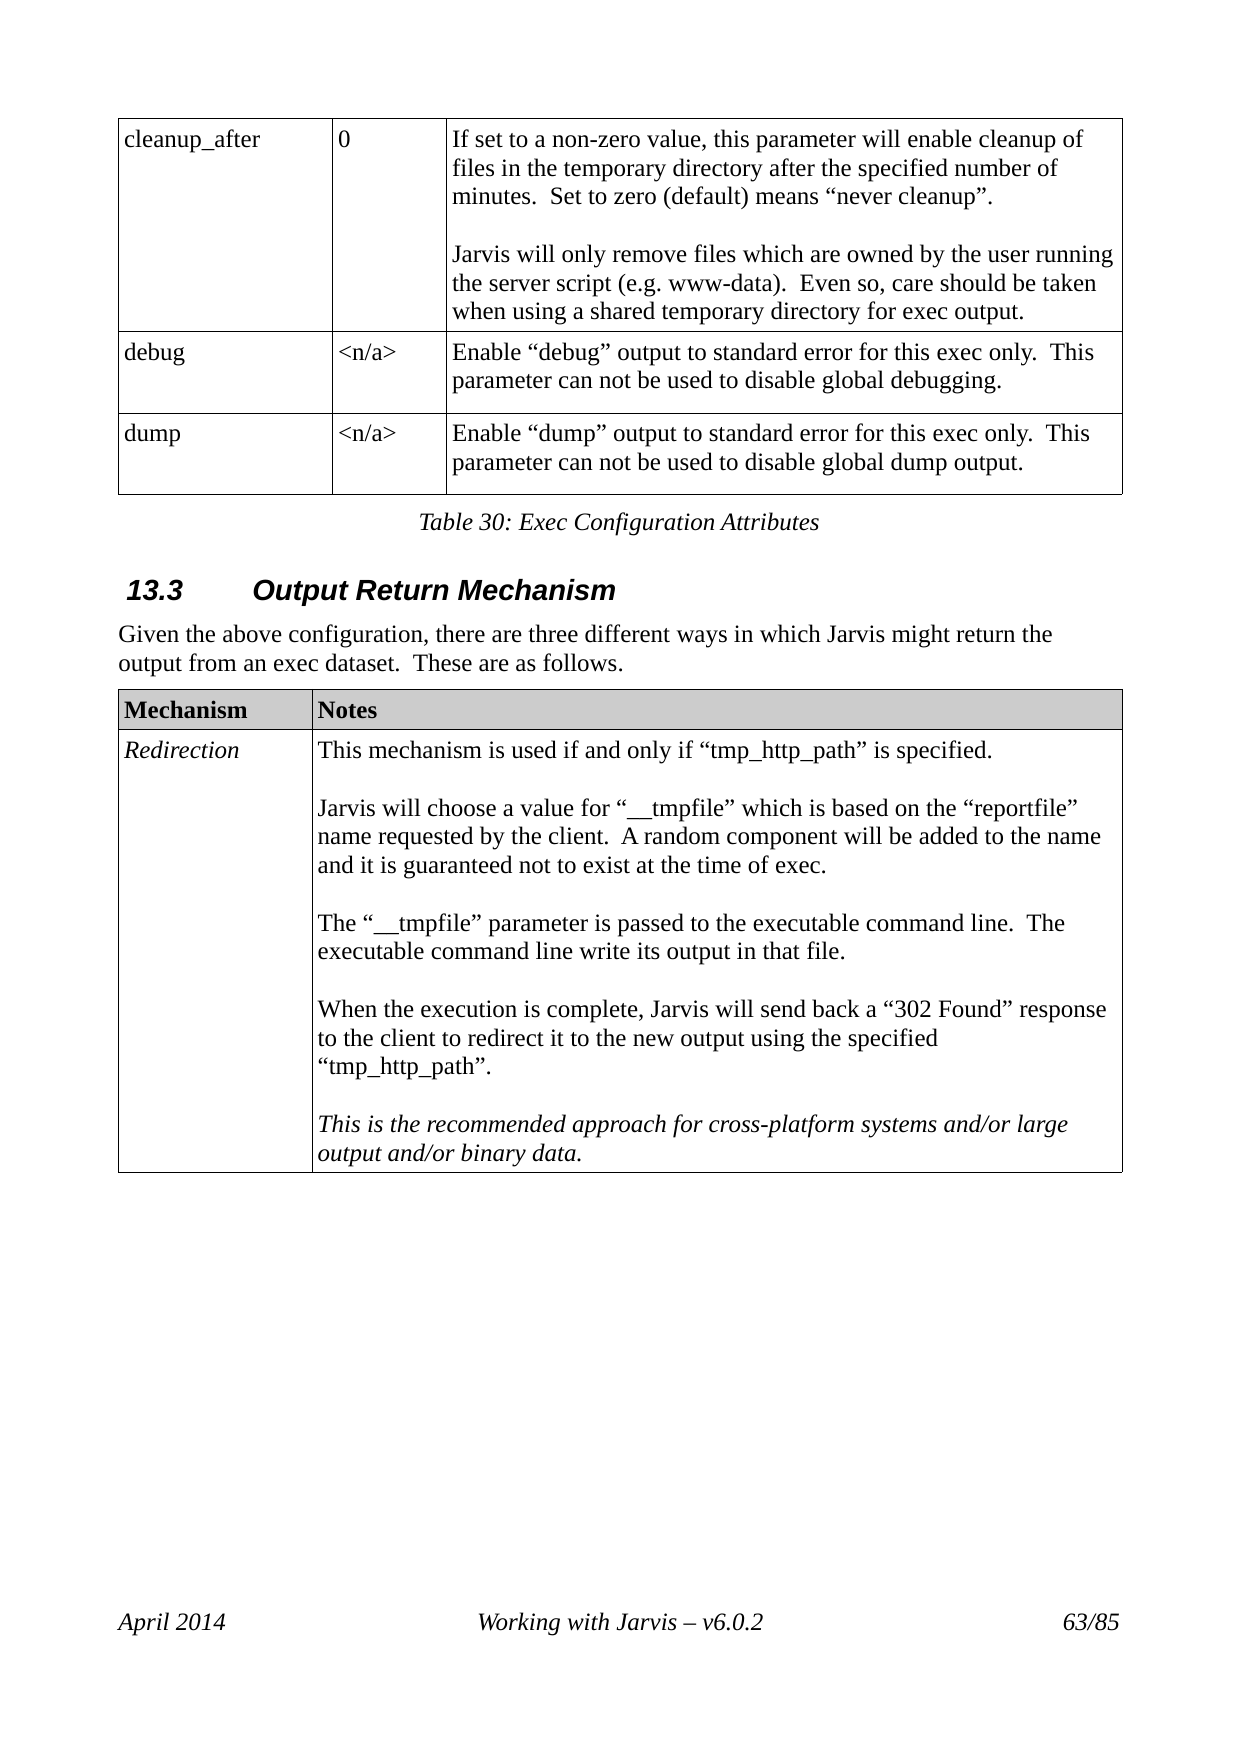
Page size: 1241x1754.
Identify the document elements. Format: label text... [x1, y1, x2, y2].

table_header Mechanism [119, 690, 312, 729]
table_header Notes [313, 690, 1122, 729]
table_cell Enable “dump” output to standard error for this exec only. This parameter can not be used to disable global dump output. [447, 414, 1122, 494]
table_cell cleanup_after [119, 119, 332, 331]
table_cell <n/a> [333, 414, 446, 494]
subtitle Output Return Mechanism [118, 573, 1122, 606]
text Table 30: Exec Configuration Attributes [118, 507, 1122, 535]
table_cell <n/a> [333, 332, 446, 412]
table_cell If set to a non-zero value, this parameter will enable cleanup of files in the temporary directory after the specified number of minutes. Set to zero (default) means “never cleanup”. Jarvis will only remove files which are owned by the user running the server script (e.g. www-data). Even so, care should be taken when using a shared temporary directory for exec output. [447, 119, 1122, 331]
table_cell Redirection [119, 730, 312, 1172]
table_cell dump [119, 414, 332, 494]
table_cell 0 [333, 119, 446, 331]
table_cell This mechanism is used if and only if “tmp_http_path” is specified. Jarvis will choose a value for “__tmpfile” which is based on the “reportfile” name requested by the client. A random component will be added to the name and it is guaranteed not to exist at the time of exec. The “__tmpfile” parameter is passed to the executable command line. The executable command line write its output in that file. When the execution is complete, Jarvis will send back a “302 Found” response to the client to redirect it to the new output using the specified “tmp_http_path”. This is the recommended approach for cross-platform systems and/or large output and/or binary data. [313, 730, 1122, 1172]
text Given the above configuration, there are three different ways in which Jarvis might return the output from an exec dataset. These are as follows. [118, 619, 1122, 676]
table_cell Enable “debug” output to standard error for this exec only. This parameter can not be used to disable global debugging. [447, 332, 1122, 412]
table_cell debug [119, 332, 332, 412]
